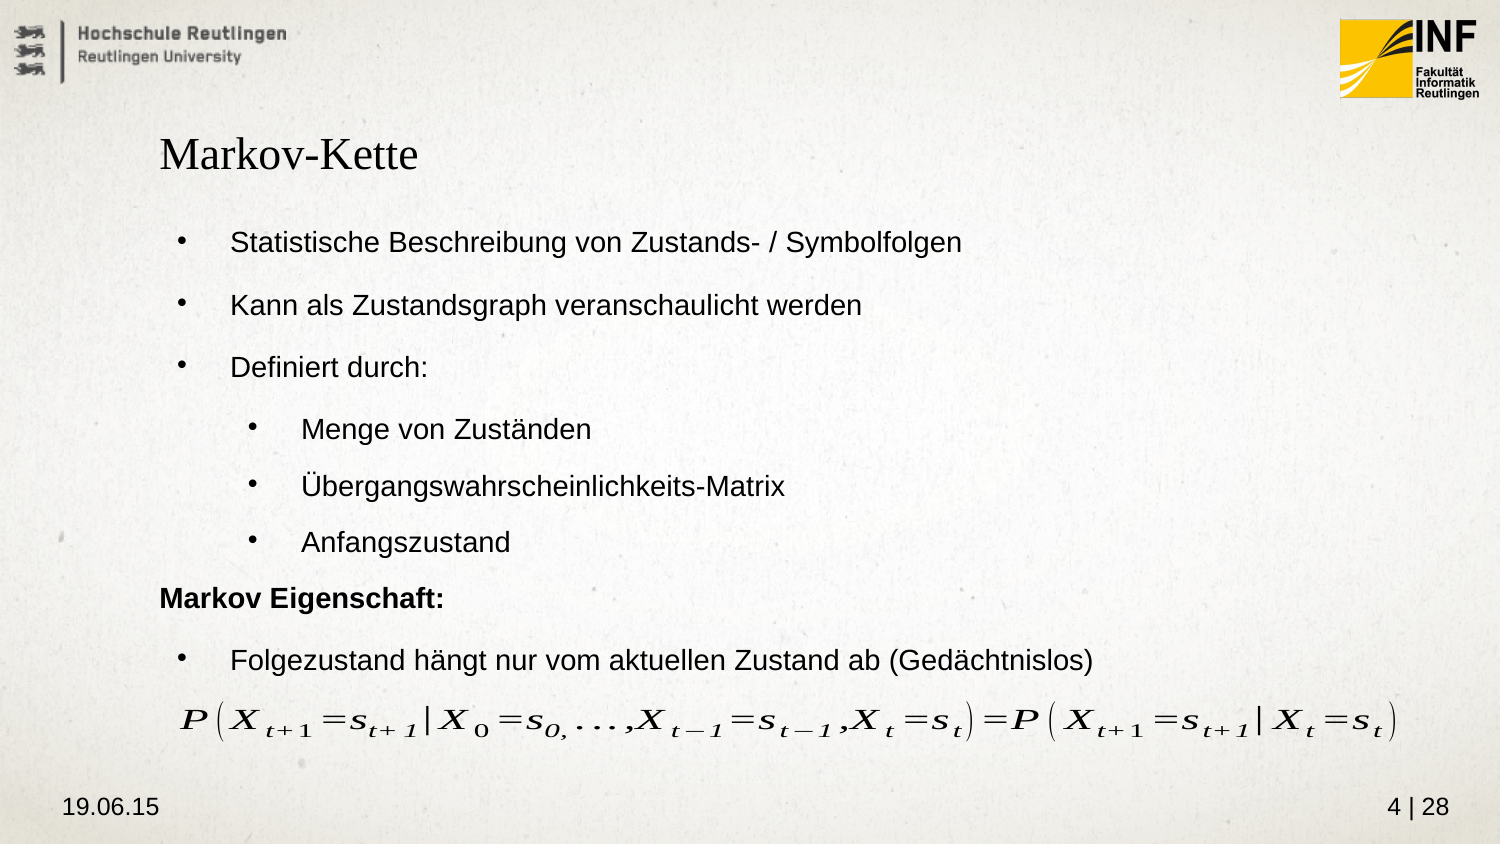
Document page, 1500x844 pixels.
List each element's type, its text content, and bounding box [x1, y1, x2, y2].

list Statistische Beschreibung von Zustands- / Symbolfolgen Kann als Zustandsgraph veranschaulicht werden Definiert durch: Menge von Zuständen Übergangswahrscheinlichkeits-Matrix Anfangszustand Markov Eigenschaft: Folgezustand hängt nur vom aktuellen Zustand ab (Gedächtnislos) [159, 224, 1341, 732]
chart [165, 700, 1414, 745]
picture [0, 0, 1500, 844]
title Markov-Kette [159, 118, 1341, 188]
